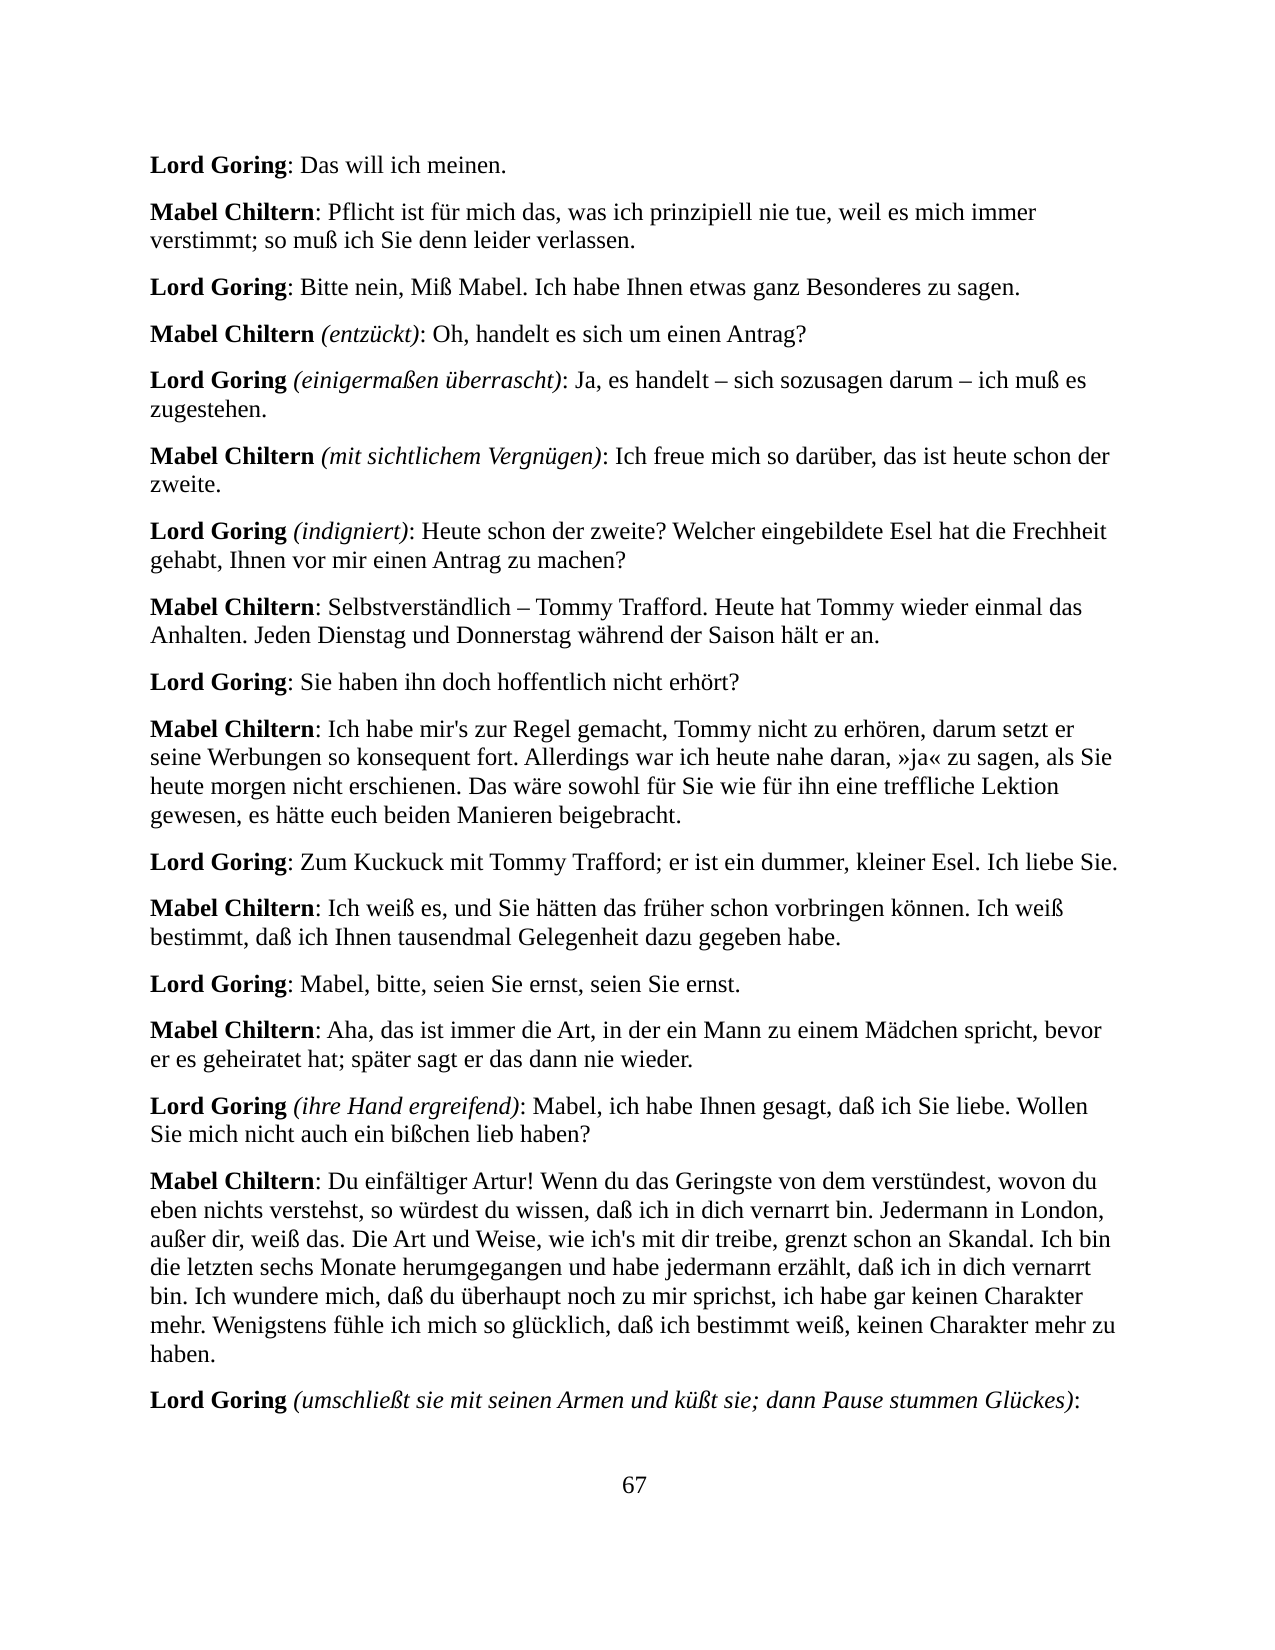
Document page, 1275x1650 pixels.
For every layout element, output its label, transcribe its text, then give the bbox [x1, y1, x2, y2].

text Lord Goring (umschließt sie mit seinen Armen und küßt sie; dann Pause stummen Glückes): [150, 1385, 1125, 1414]
text Mabel Chiltern: Selbstverständlich – Tommy Trafford. Heute hat Tommy wieder einmal das Anhalten. Jeden Dienstag und Donnerstag während der Saison hält er an. [150, 592, 1125, 649]
text Mabel Chiltern: Du einfältiger Artur! Wenn du das Geringste von dem verstündest, wovon du eben nichts verstehst, so würdest du wissen, daß ich in dich vernarrt bin. Jedermann in London, außer dir, weiß das. Die Art und Weise, wie ich's mit dir treibe, grenzt schon an Skandal. Ich bin die letzten sechs Monate herumgegangen und habe jedermann erzählt, daß ich in dich vernarrt bin. Ich wundere mich, daß du überhaupt noch zu mir sprichst, ich habe gar keinen Charakter mehr. Wenigstens fühle ich mich so glücklich, daß ich bestimmt weiß, keinen Charakter mehr zu haben. [150, 1166, 1125, 1367]
text Lord Goring: Sie haben ihn doch hoffentlich nicht erhört? [150, 667, 1125, 696]
text Lord Goring (indigniert): Heute schon der zweite? Welcher eingebildete Esel hat die Frechheit gehabt, Ihnen vor mir einen Antrag zu machen? [150, 516, 1125, 574]
text Lord Goring (einigermaßen überrascht): Ja, es handelt – sich sozusagen darum – ich muß es zugestehen. [150, 365, 1125, 423]
text Lord Goring: Zum Kuckuck mit Tommy Trafford; er ist ein dummer, kleiner Esel. Ich liebe Sie. [150, 847, 1125, 875]
text Mabel Chiltern: Aha, das ist immer die Art, in der ein Mann zu einem Mädchen spricht, bevor er es geheiratet hat; später sagt er das dann nie wieder. [150, 1015, 1125, 1073]
text Lord Goring: Mabel, bitte, seien Sie ernst, seien Sie ernst. [150, 969, 1125, 997]
text Lord Goring: Das will ich meinen. [150, 150, 1125, 179]
text Mabel Chiltern: Pflicht ist für mich das, was ich prinzipiell nie tue, weil es mich immer verstimmt; so muß ich Sie denn leider verlassen. [150, 197, 1125, 254]
text Lord Goring: Bitte nein, Miß Mabel. Ich habe Ihnen etwas ganz Besonderes zu sagen. [150, 272, 1125, 301]
text Lord Goring (ihre Hand ergreifend): Mabel, ich habe Ihnen gesagt, daß ich Sie liebe. Wollen Sie mich nicht auch ein bißchen lieb haben? [150, 1091, 1125, 1148]
text Mabel Chiltern: Ich habe mir's zur Regel gemacht, Tommy nicht zu erhören, darum setzt er seine Werbungen so konsequent fort. Allerdings war ich heute nahe daran, »ja« zu sagen, als Sie heute morgen nicht erschienen. Das wäre sowohl für Sie wie für ihn eine treffliche Lektion gewesen, es hätte euch beiden Manieren beigebracht. [150, 714, 1125, 829]
text Mabel Chiltern (mit sichtlichem Vergnügen): Ich freue mich so darüber, das ist heute schon der zweite. [150, 441, 1125, 498]
text Mabel Chiltern: Ich weiß es, und Sie hätten das früher schon vorbringen können. Ich weiß bestimmt, daß ich Ihnen tausendmal Gelegenheit dazu gegeben habe. [150, 893, 1125, 951]
text Mabel Chiltern (entzückt): Oh, handelt es sich um einen Antrag? [150, 319, 1125, 347]
